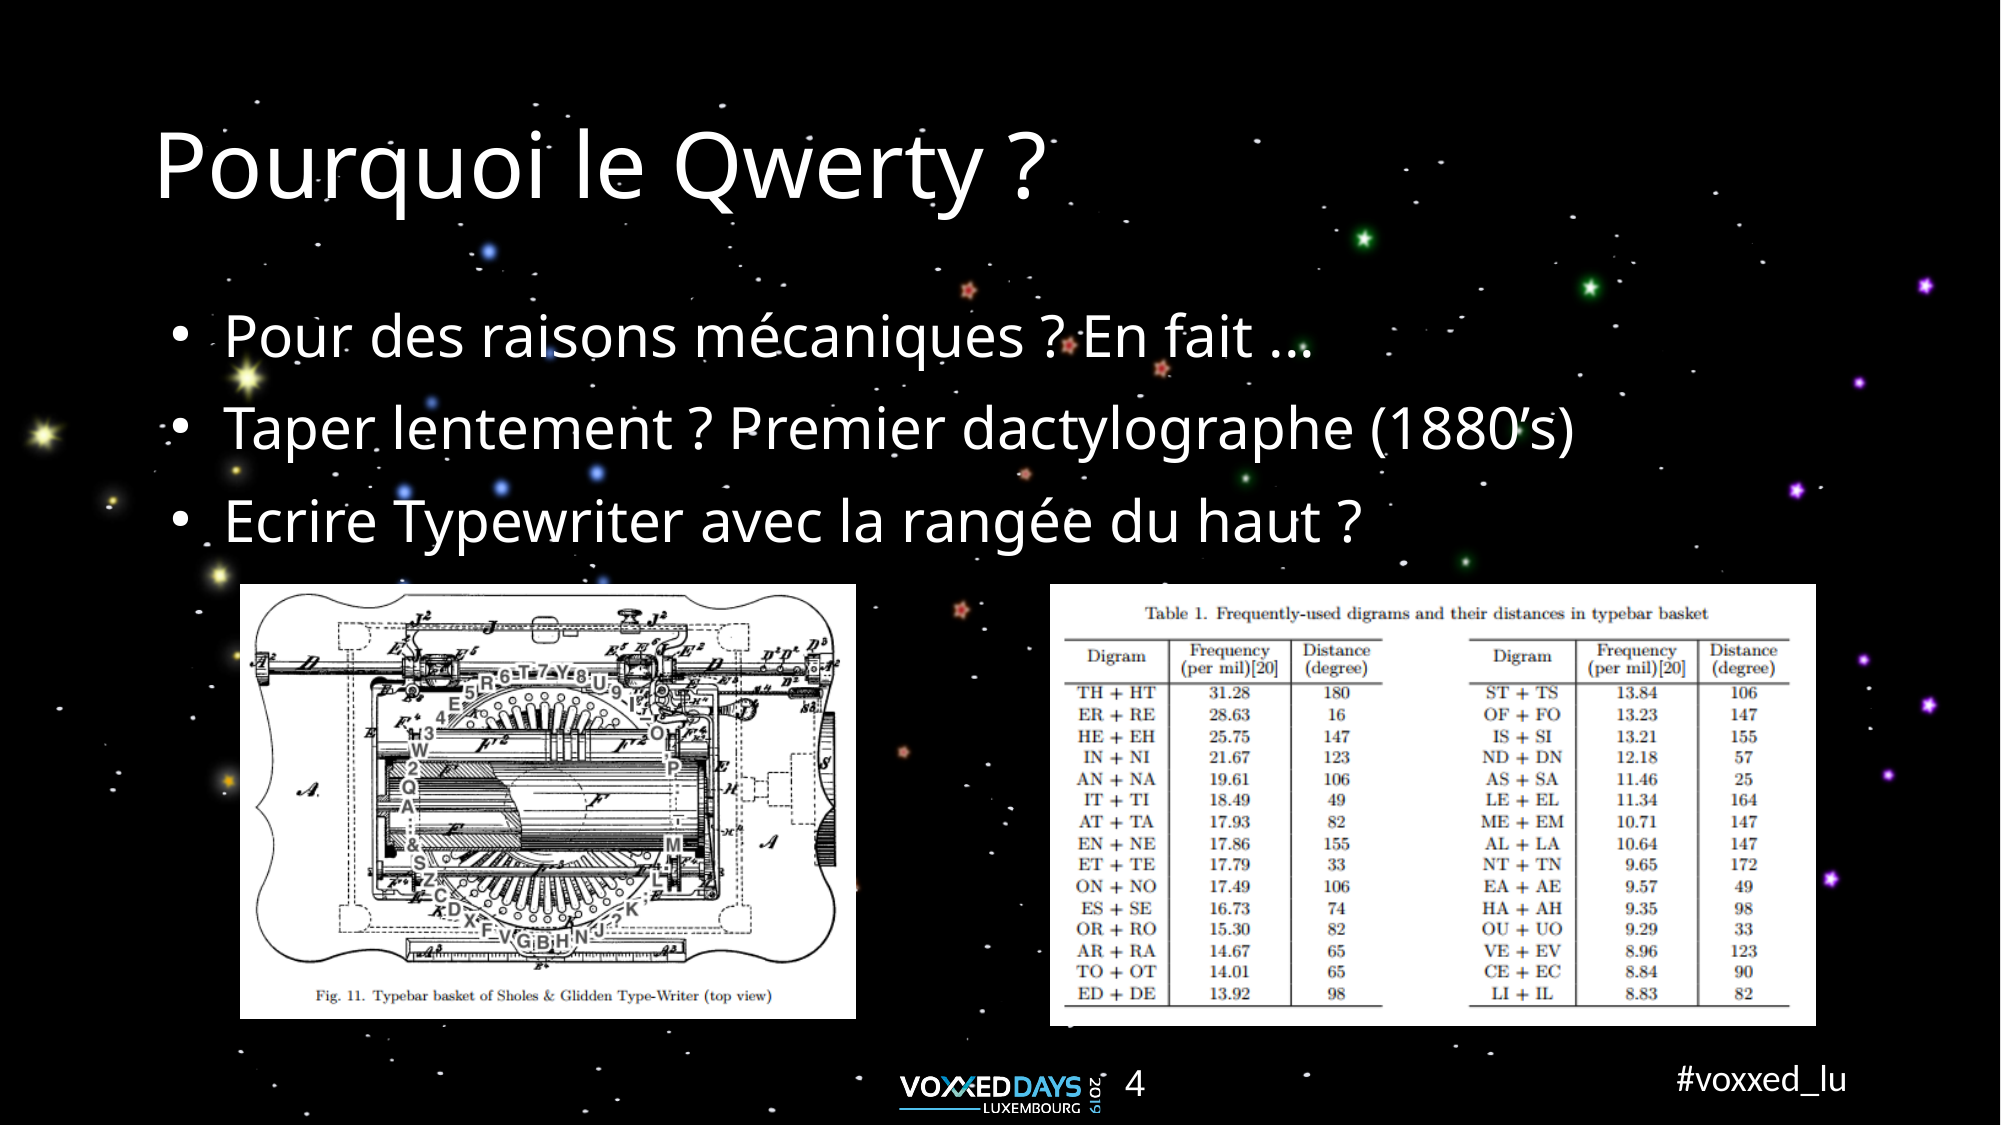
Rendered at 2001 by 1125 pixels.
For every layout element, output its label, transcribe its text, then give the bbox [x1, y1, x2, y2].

list Pour des raisons mécaniques ? En fait ... Taper lentement ? Premier dactylographe (1880’s) Ecrire Typewriter avec la rangée du haut ? [137, 299, 1863, 1014]
title Pourquoi le Qwerty ? [137, 59, 1863, 278]
text_box [1110, 1054, 1739, 1125]
picture [0, 0, 2001, 1125]
